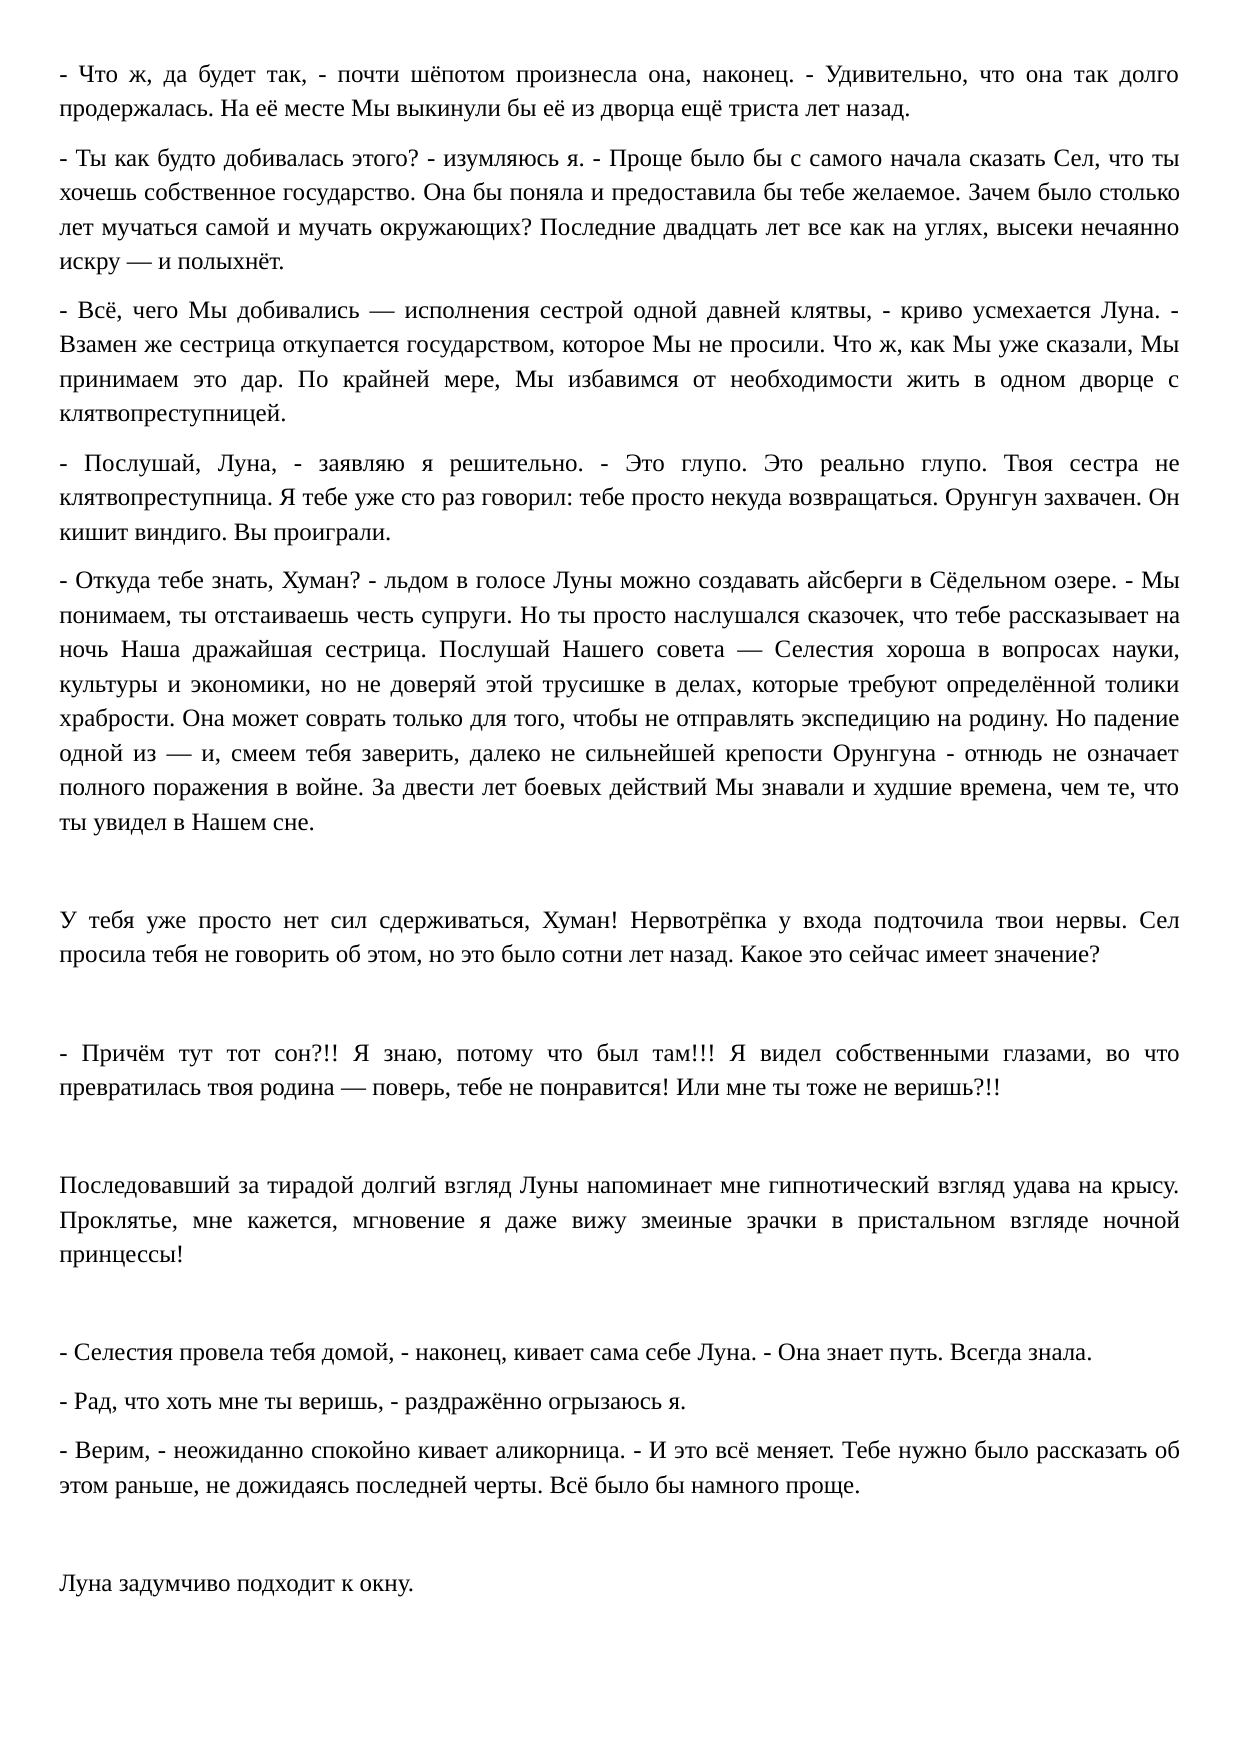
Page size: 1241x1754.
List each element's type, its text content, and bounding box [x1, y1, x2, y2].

text - Причём тут тот сон?!! Я знаю, потому что был там!!! Я видел собственными глазами, во что превратилась твоя родина — поверь, тебе не понравится! Или мне ты тоже не веришь?!! [59, 1038, 1181, 1101]
text - Всё, чего Мы добивались — исполнения сестрой одной давней клятвы, - криво усмехается Луна. - Взамен же сестрица откупается государством, которое Мы не просили. Что ж, как Мы уже сказали, Мы принимаем это дар. По крайней мере, Мы избавимся от необходимости жить в одном дворце с клятвопреступницей. [59, 295, 1181, 427]
text Последовавший за тирадой долгий взгляд Луны напоминает мне гипнотический взгляд удава на крысу. Проклятье, мне кажется, мгновение я даже вижу змеиные зрачки в пристальном взгляде ночной принцессы! [59, 1170, 1181, 1268]
text - Рад, что хоть мне ты веришь, - раздражённо огрызаюсь я. [59, 1386, 1181, 1415]
text - Ты как будто добивалась этого? - изумляюсь я. - Проще было бы с самого начала сказать Сел, что ты хочешь собственное государство. Она бы поняла и предоставила бы тебе желаемое. Зачем было столько лет мучаться самой и мучать окружающих? Последние двадцать лет все как на углях, высеки нечаянно искру — и полыхнёт. [59, 143, 1181, 275]
text - Верим, - неожиданно спокойно кивает аликорница. - И это всё меняет. Тебе нужно было рассказать об этом раньше, не дожидаясь последней черты. Всё было бы намного проще. [59, 1436, 1181, 1499]
text У тебя уже просто нет сил сдерживаться, Хуман! Нервотрёпка у входа подточила твои нервы. Сел просила тебя не говорить об этом, но это было сотни лет назад. Какое это сейчас имеет значение? [59, 905, 1181, 968]
text - Послушай, Луна, - заявляю я решительно. - Это глупо. Это реально глупо. Твоя сестра не клятвопреступница. Я тебе уже сто раз говорил: тебе просто некуда возвращаться. Орунгун захвачен. Он кишит виндиго. Вы проиграли. [59, 448, 1181, 545]
text - Откуда тебе знать, Хуман? - льдом в голосе Луны можно создавать айсберги в Сёдельном озере. - Мы понимаем, ты отстаиваешь честь супруги. Но ты просто наслушался сказочек, что тебе рассказывает на ночь Наша дражайшая сестрица. Послушай Нашего совета — Селестия хороша в вопросах науки, культуры и экономики, но не доверяй этой трусишке в делах, которые требуют определённой толики храбрости. Она может соврать только для того, чтобы не отправлять экспедицию на родину. Но падение одной из — и, смеем тебя заверить, далеко не сильнейшей крепости Орунгуна - отнюдь не означает полного поражения в войне. За двести лет боевых действий Мы знавали и худшие времена, чем те, что ты увидел в Нашем сне. [59, 566, 1181, 836]
text - Селестия провела тебя домой, - наконец, кивает сама себе Луна. - Она знает путь. Всегда знала. [59, 1337, 1181, 1366]
text Луна задумчиво подходит к окну. [59, 1568, 1181, 1597]
text - Что ж, да будет так, - почти шёпотом произнесла она, наконец. - Удивительно, что она так долго продержалась. На её месте Мы выкинули бы её из дворца ещё триста лет назад. [59, 59, 1181, 122]
